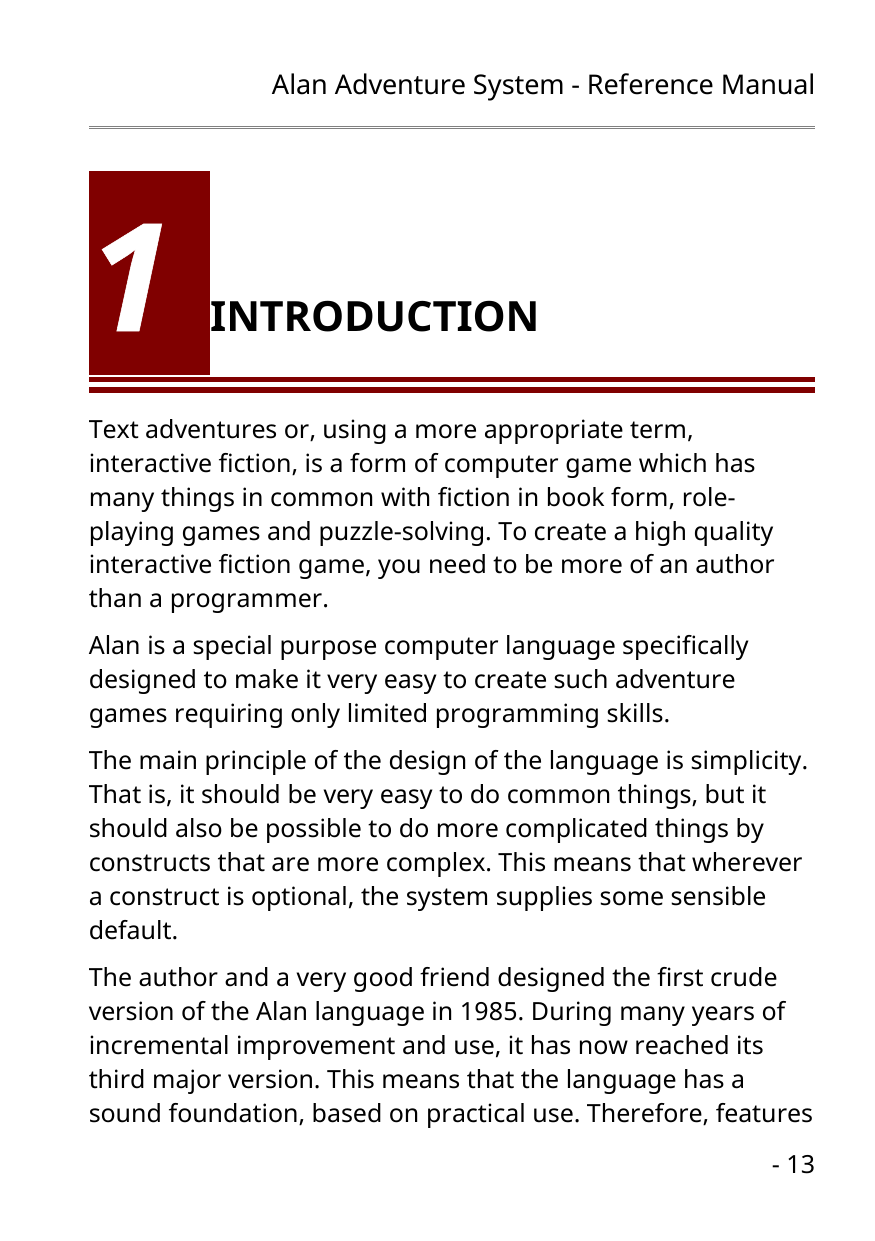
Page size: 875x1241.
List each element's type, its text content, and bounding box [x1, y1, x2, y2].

text The main principle of the design of the language is simplicity. That is, it should be very easy to do common things, but it should also be possible to do more complicated things by constructs that are more complex. This means that wherever a construct is optional, the system supplies some sensible default. [88, 743, 815, 947]
text Alan is a special purpose computer language specifically designed to make it very easy to create such adventure games requiring only limited programming skills. [88, 628, 815, 730]
subtitle Introduction [88, 171, 815, 393]
text The author and a very good friend designed the first crude version of the Alan language in 1985. During many years of incremental improvement and use, it has now reached its third major version. This means that the lan­guage has a sound foundation, based on practical use. Therefore, features [88, 960, 815, 1129]
text Text adventures or, using a more appropriate term, interactive fiction, is a form of computer game which has many things in common with fiction in book form, role-playing games and puzzle-solving. To create a high quality inter­active fiction game, you need to be more of an author than a program­mer. [88, 412, 815, 615]
